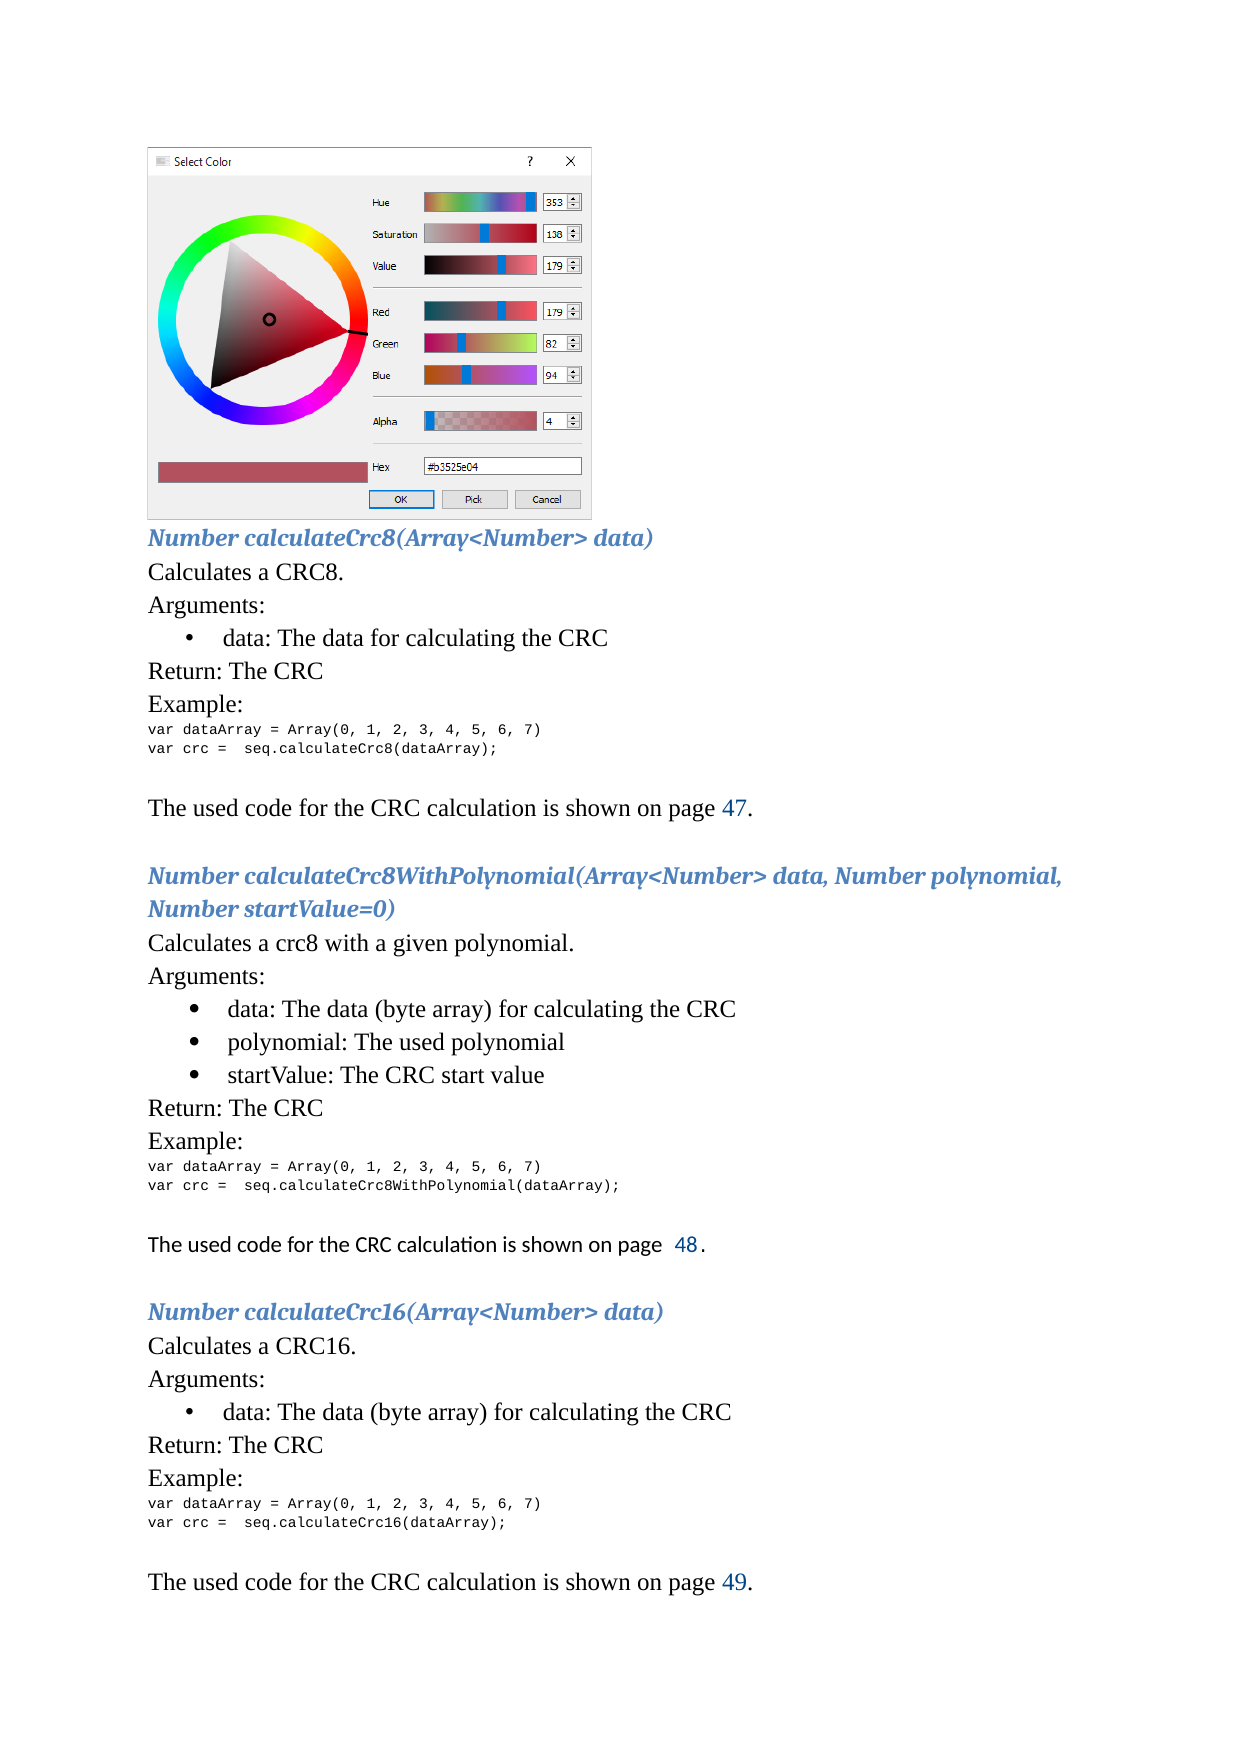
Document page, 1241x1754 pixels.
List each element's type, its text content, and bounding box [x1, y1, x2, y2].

list data: The data for calculating the CRC [185, 623, 1093, 652]
list Calculates a CRC16. [148, 1331, 1093, 1360]
text var crc = seq.calculateCrc8(dataArray); [148, 741, 1093, 757]
text The used code for the CRC calculation is shown on page 47. [148, 793, 1093, 822]
text The used code for the CRC calculation is shown on page 48. [148, 1230, 1093, 1258]
text Return: The CRC [148, 1093, 1093, 1122]
text Arguments: [148, 961, 1093, 990]
text var crc = seq.calculateCrc8WithPolynomial(dataArray); [148, 1178, 1093, 1194]
text var dataArray = Array(0, 1, 2, 3, 4, 5, 6, 7) [148, 1159, 1093, 1176]
list Arguments: [148, 590, 1093, 619]
text var dataArray = Array(0, 1, 2, 3, 4, 5, 6, 7) [148, 722, 1093, 738]
subtitle Number calculateCrc16(Array<Number> data) [148, 1298, 1093, 1327]
list polynomial: The used polynomial [190, 1027, 1093, 1056]
text Example: [148, 1126, 1093, 1155]
picture [147, 147, 592, 520]
subtitle Number calculateCrc8WithPolynomial(Array<Number> data, Number polynomial, Number startValue=0) [148, 862, 1093, 924]
subtitle Number calculateCrc8(Array<Number> data) [148, 520, 1093, 553]
list Return: The CRC [148, 1430, 1093, 1459]
list Return: The CRC [148, 656, 1093, 685]
text var dataArray = Array(0, 1, 2, 3, 4, 5, 6, 7) [148, 1496, 1093, 1513]
list data: The data (byte array) for calculating the CRC [185, 1397, 1093, 1426]
list Example: [148, 1463, 1093, 1492]
text The used code for the CRC calculation is shown on page 48. [148, 1567, 1093, 1596]
text var crc = seq.calculateCrc16(dataArray); [148, 1515, 1093, 1532]
text Calculates a crc8 with a given polynomial. [148, 928, 1093, 957]
list Example: [148, 689, 1093, 718]
list startValue: The CRC start value [190, 1060, 1093, 1089]
list data: The data (byte array) for calculating the CRC [190, 994, 1093, 1023]
list Calculates a CRC8. [148, 557, 1093, 586]
list Arguments: [148, 1364, 1093, 1393]
